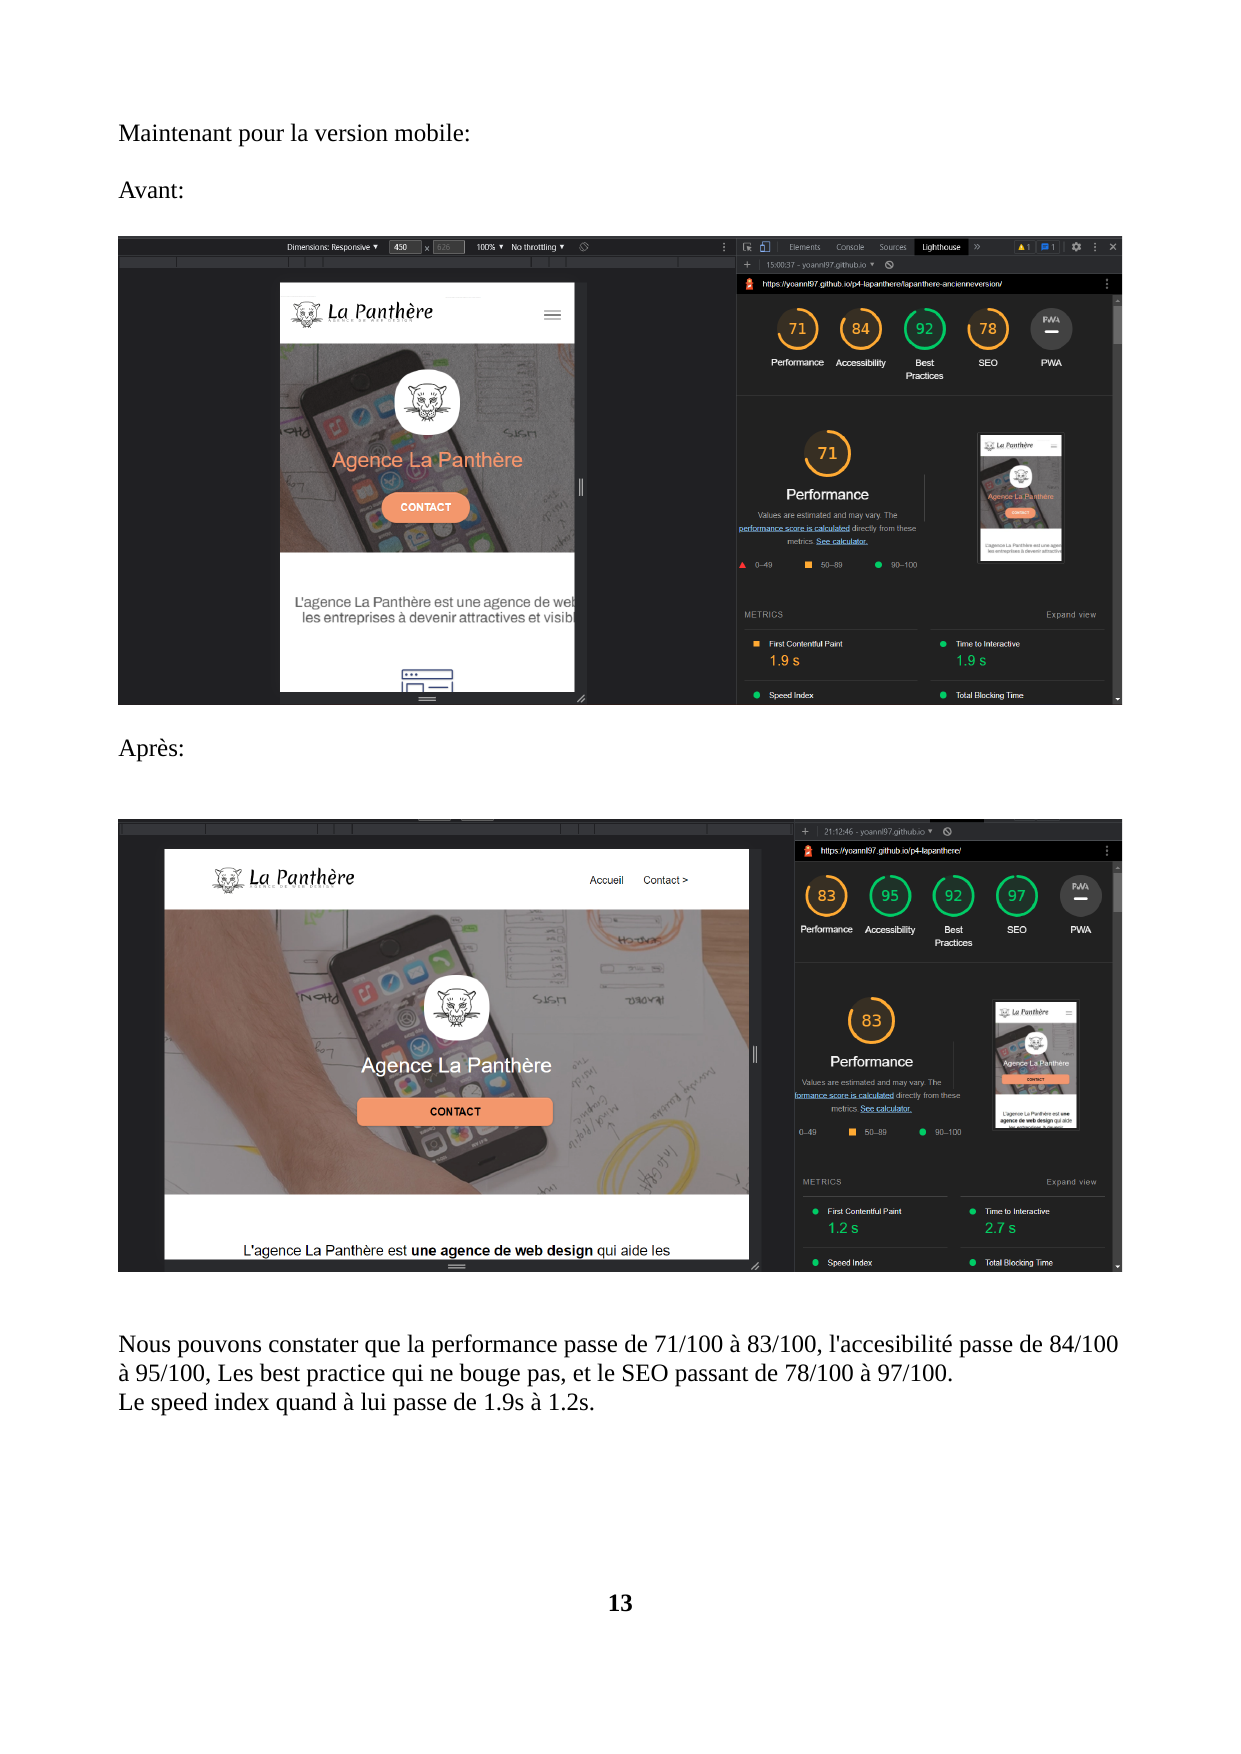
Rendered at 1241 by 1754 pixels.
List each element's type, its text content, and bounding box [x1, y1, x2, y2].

text Après: [118, 733, 1122, 762]
text 13 [118, 1588, 1122, 1617]
text Avant: [118, 176, 1122, 204]
picture [118, 819, 1123, 1272]
text Nous pouvons constater que la performance passe de 71/100 à 83/100, l'accesibilité passe de 84/100 à 95/100, Les best practice qui ne bouge pas, et le SEO passant de 78/100 à 97/100. [118, 1329, 1122, 1387]
text Maintenant pour la version mobile: [118, 118, 1122, 147]
text Le speed index quand à lui passe de 1.9s à 1.2s. [118, 1387, 1122, 1415]
picture [118, 236, 1123, 705]
